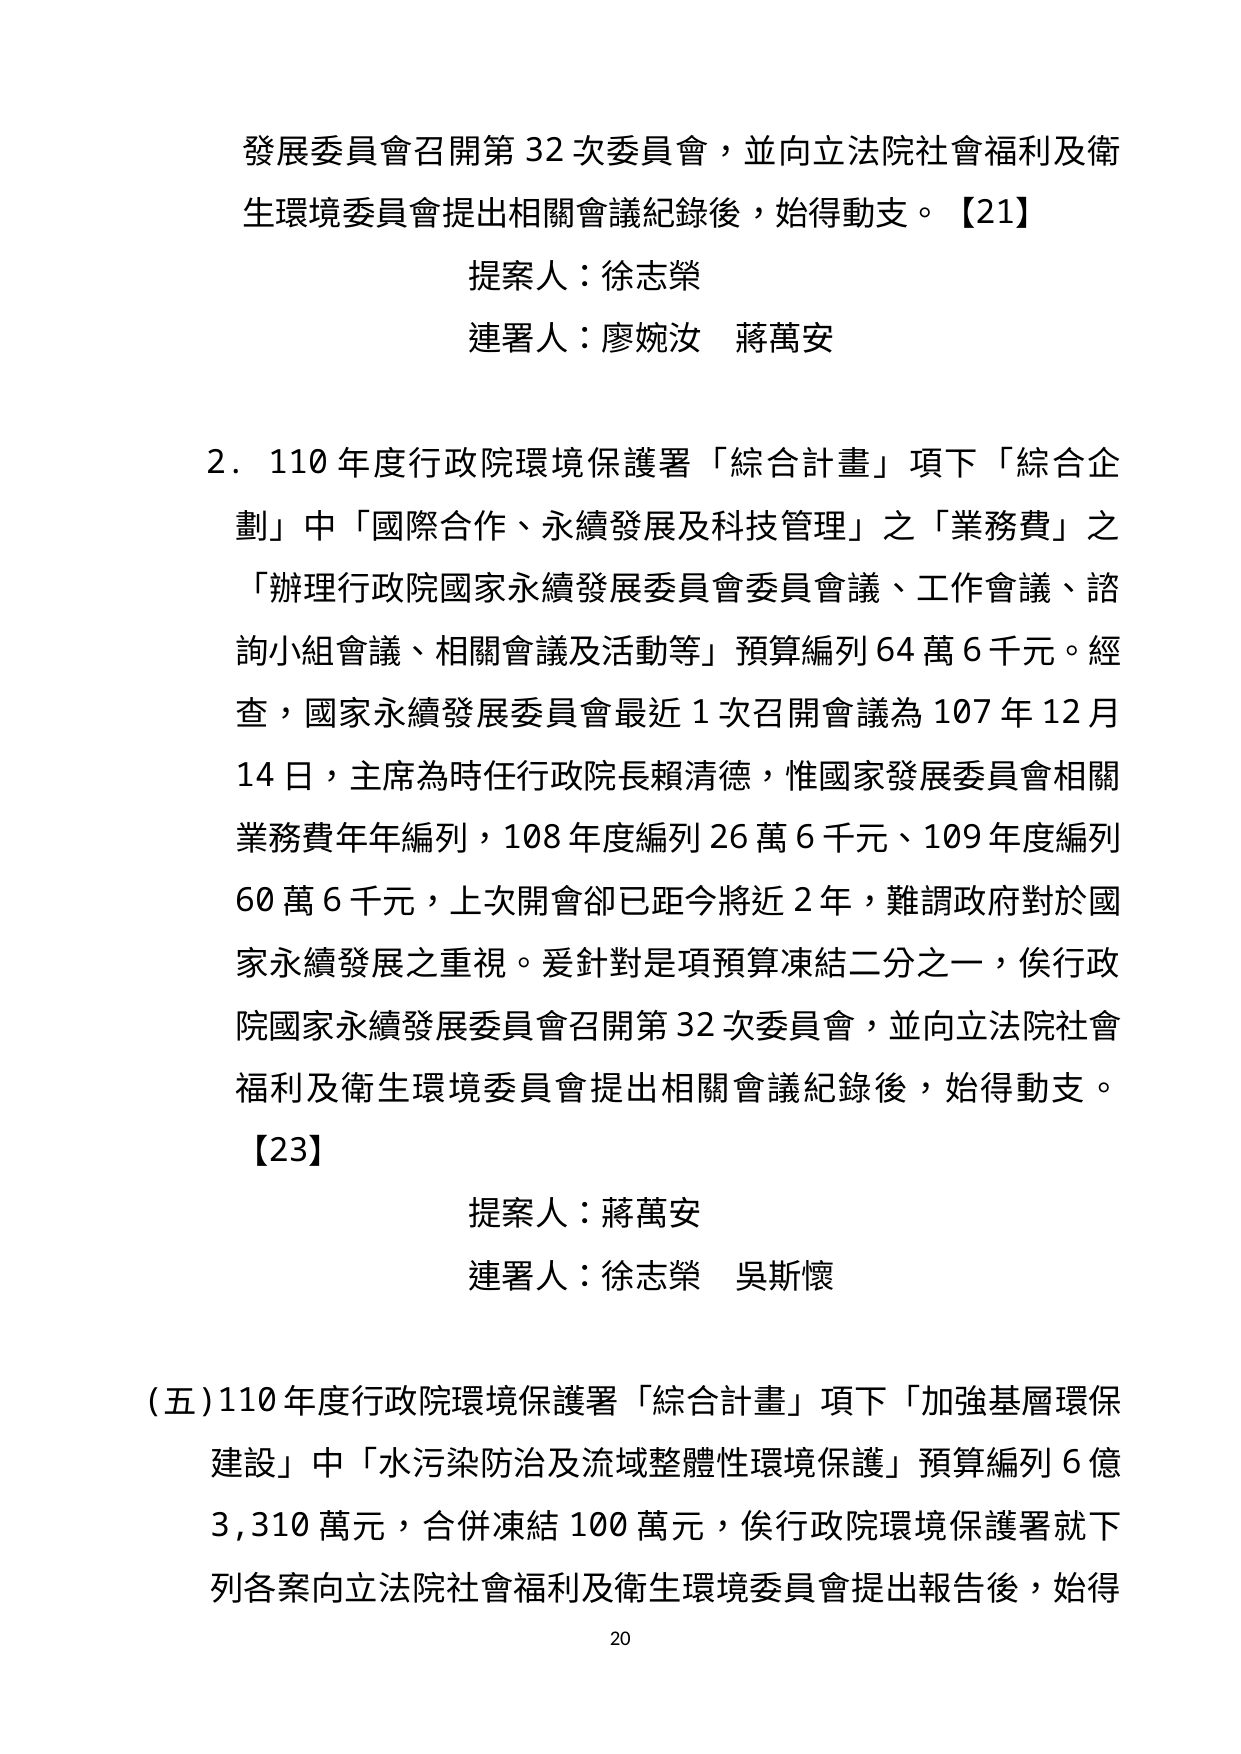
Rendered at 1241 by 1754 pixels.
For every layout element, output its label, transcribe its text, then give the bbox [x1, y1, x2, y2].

text 連署人：廖婉汝 蔣萬安 [468, 294, 1122, 357]
text 發展委員會召開第32次委員會，並向立法院社會福利及衛生環境委員會提出相關會議紀錄後，始得動支。【21】 [212, 107, 1122, 232]
text 連署人：徐志榮 吳斯懷 [468, 1232, 1122, 1294]
text (五)110年度行政院環境保護署「綜合計畫」項下「加強基層環保建設」中「水污染防治及流域整體性環境保護」預算編列6億3,310萬元，合併凍結100萬元，俟行政院環境保護署就下列各案向立法院社會福利及衛生環境委員會提出報告後，始得 [143, 1357, 1122, 1607]
text 2. 110年度行政院環境保護署「綜合計畫」項下「綜合企劃」中「國際合作、永續發展及科技管理」之「業務費」之「辦理行政院國家永續發展委員會委員會議、工作會議、諮詢小組會議、相關會議及活動等」預算編列64萬6千元。經查，國家永續發展委員會最近1次召開會議為107年12月14日，主席為時任行政院長賴清德，惟國家發展委員會相關業務費年年編列，108年度編列26萬6千元、109年度編列60萬6千元，上次開會卻已距今將近2年，難謂政府對於國家永續發展之重視。爰針對是項預算凍結二分之一，俟行政院國家永續發展委員會召開第32次委員會，並向立法院社會福利及衛生環境委員會提出相關會議紀錄後，始得動支。【23】 [206, 419, 1122, 1169]
text 提案人：蔣萬安 [468, 1169, 1122, 1232]
text 提案人：徐志榮 [468, 232, 1122, 294]
